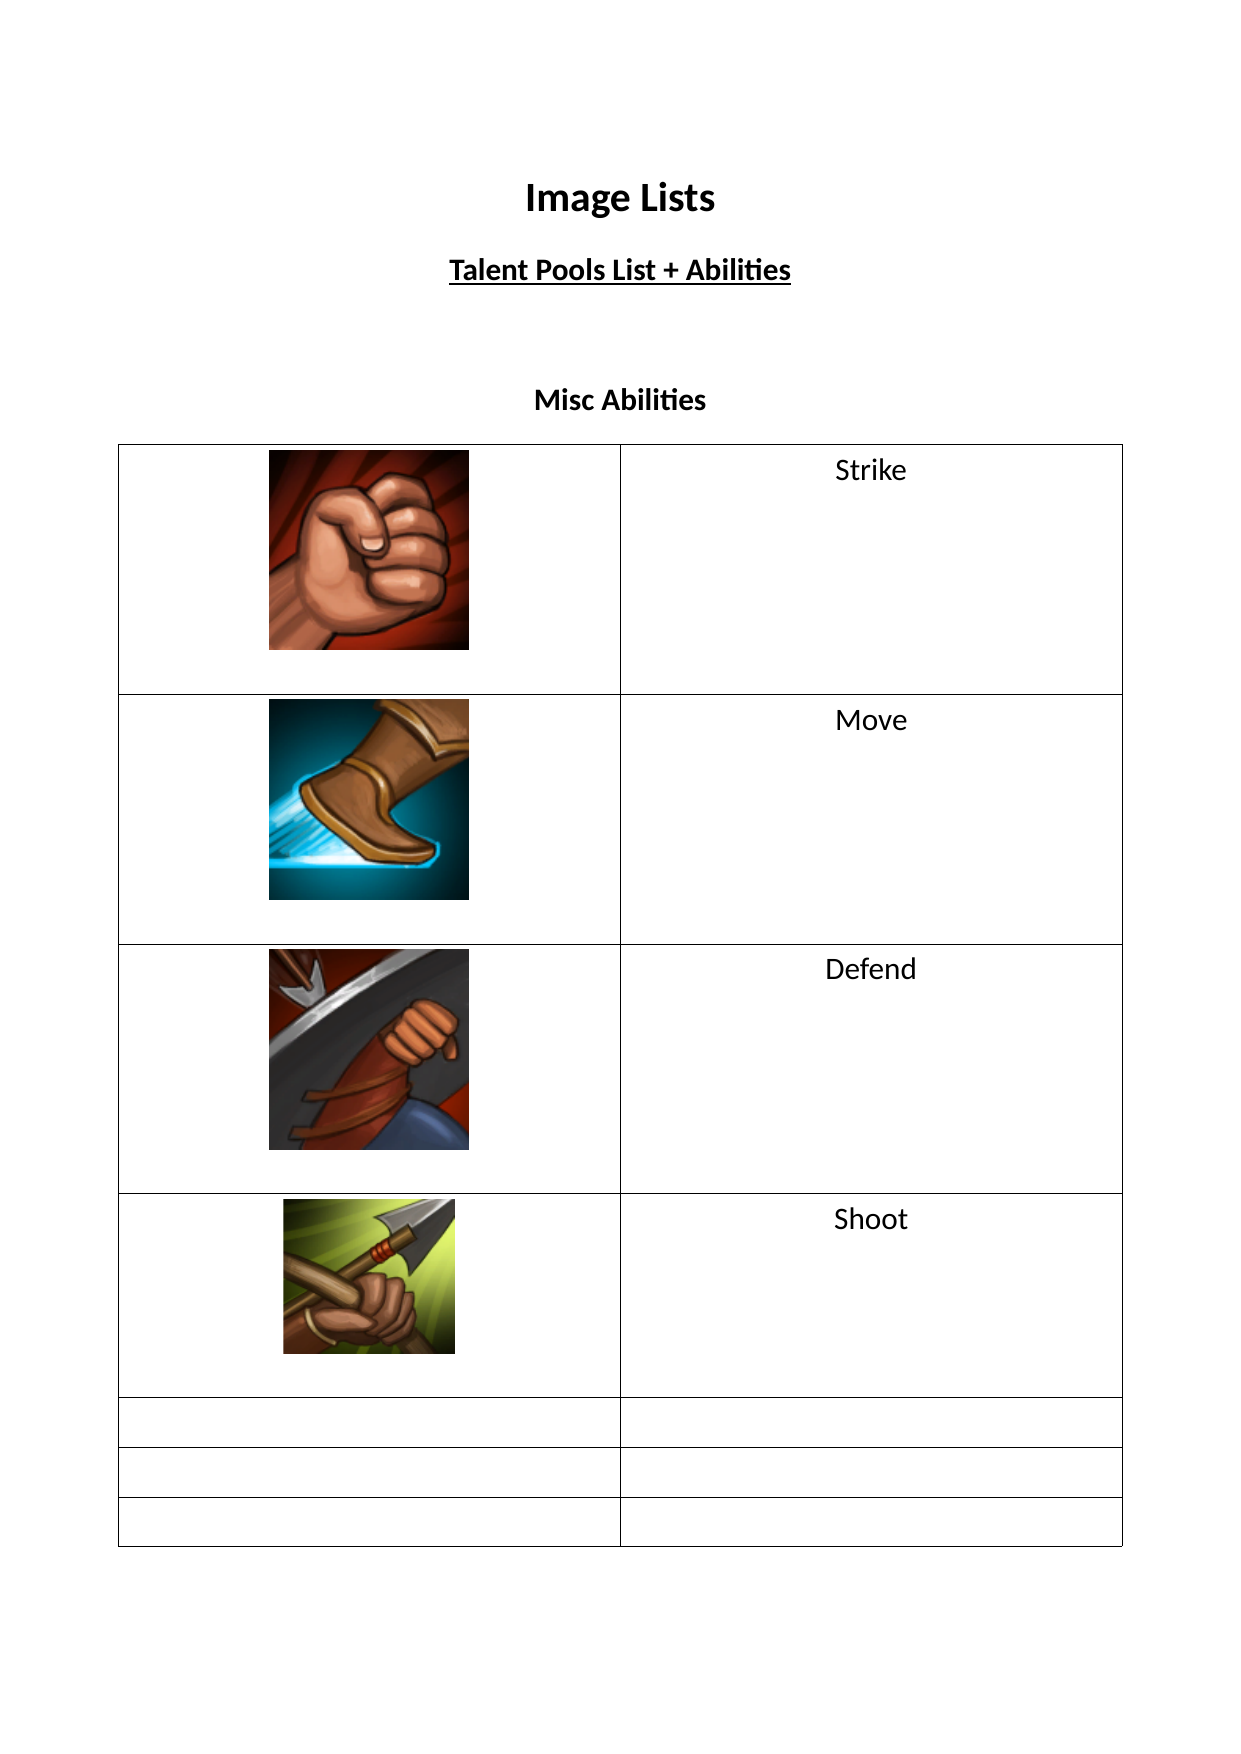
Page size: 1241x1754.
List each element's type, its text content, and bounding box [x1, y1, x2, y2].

table_cell [621, 1498, 1122, 1546]
table_cell [621, 1398, 1122, 1447]
table_header [119, 445, 620, 694]
table_cell [119, 1448, 620, 1497]
table_cell [119, 1194, 620, 1397]
table_cell [119, 1398, 620, 1447]
picture [269, 870, 282, 884]
table_cell [119, 945, 620, 1193]
table_header Strike [621, 445, 1122, 694]
table_cell Shoot [621, 1194, 1122, 1397]
table_cell [621, 1448, 1122, 1497]
text Image Lists [118, 171, 1122, 222]
table_cell Move [621, 695, 1122, 943]
picture [283, 1199, 455, 1354]
table_cell Defend [621, 945, 1122, 1193]
picture [269, 450, 469, 650]
text Misc Abilities [118, 379, 1122, 418]
table_cell [119, 1498, 620, 1546]
picture [269, 699, 469, 900]
picture [269, 949, 469, 1150]
text Talent Pools List + Abilities [118, 250, 1122, 288]
table_cell [119, 695, 620, 943]
